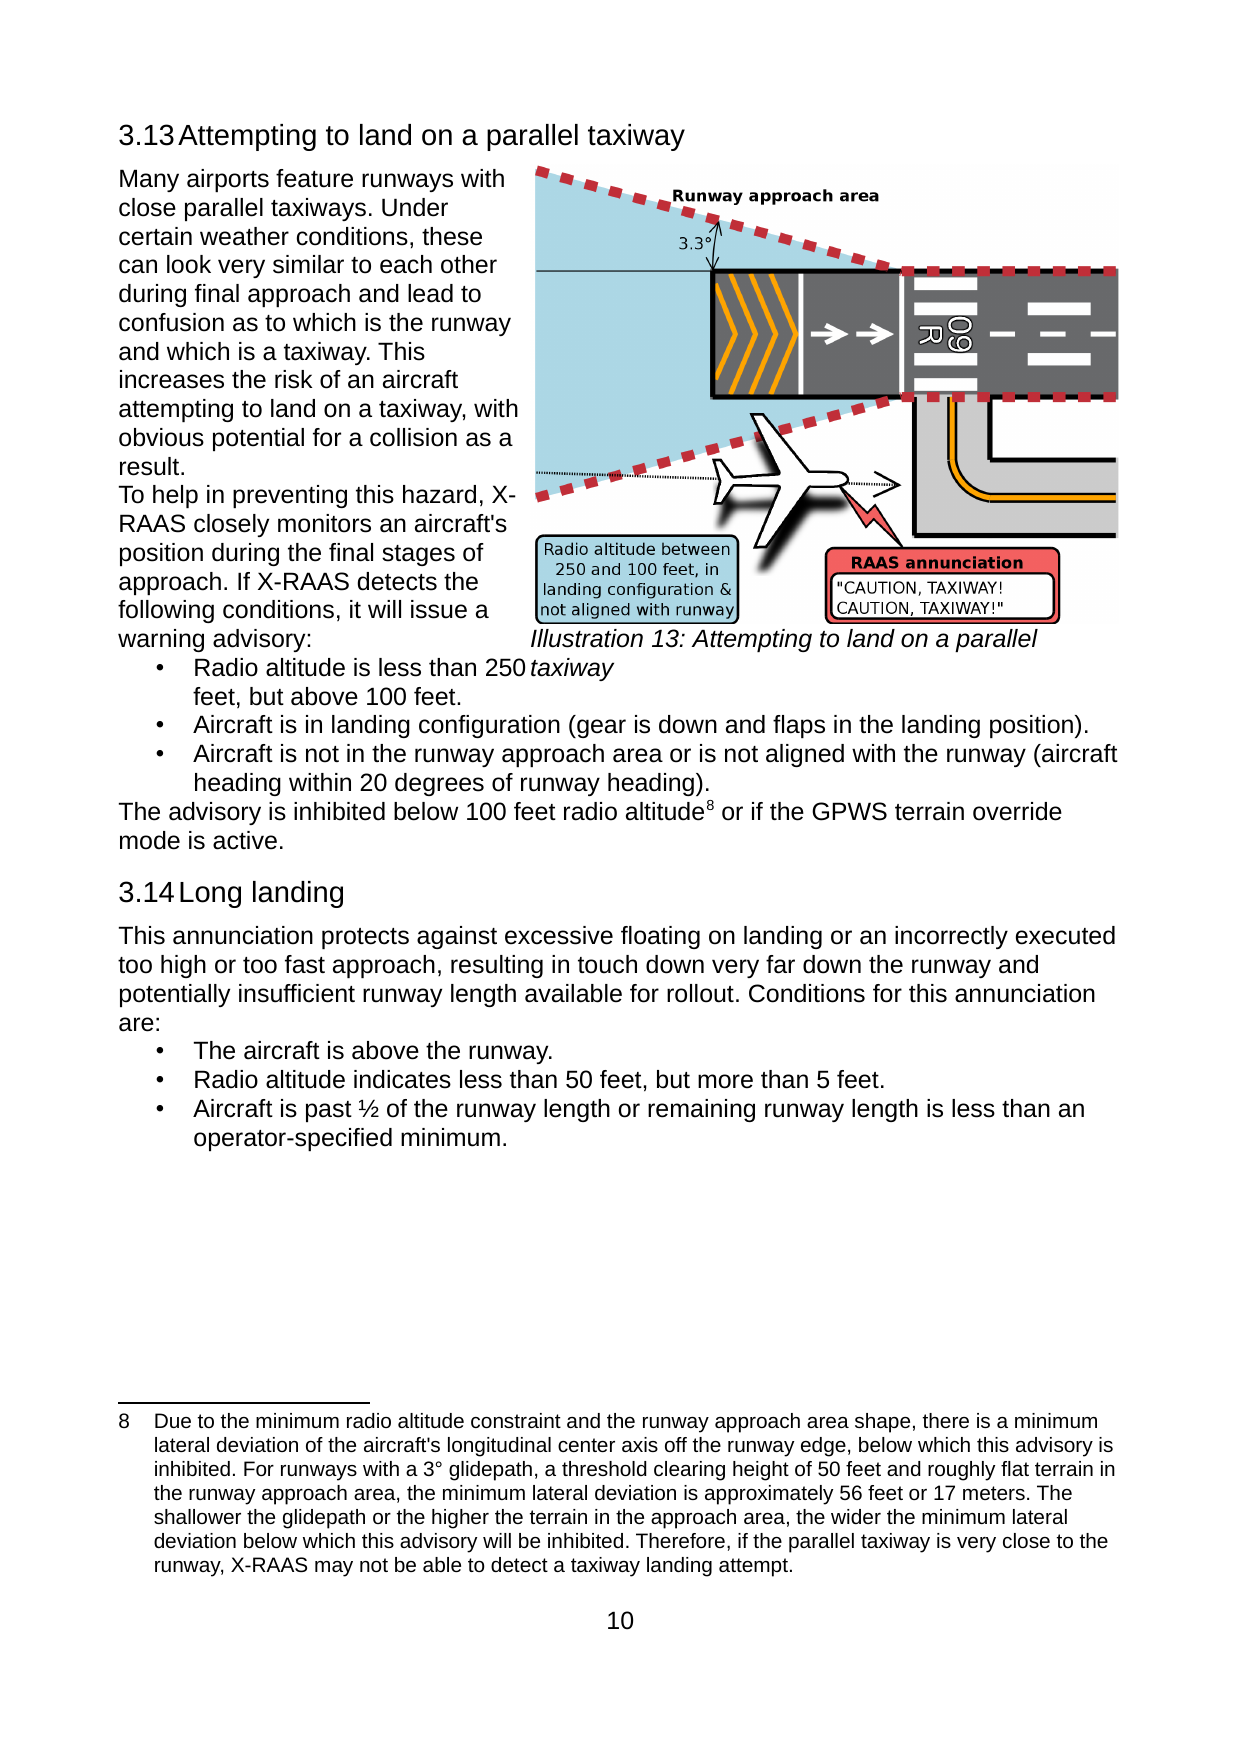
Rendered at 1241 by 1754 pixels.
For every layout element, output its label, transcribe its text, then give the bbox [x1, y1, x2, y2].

subtitle Long landing [118, 875, 1122, 909]
list Radio altitude indicates less than 50 feet, but more than 5 feet. [156, 1065, 1122, 1094]
list Aircraft is past ½ of the runway length or remaining runway length is less than an operator-specified minimum. [156, 1094, 1122, 1152]
picture [530, 164, 1120, 624]
text This annunciation protects against excessive floating on landing or an incorrectly executed too high or too fast approach, resulting in touch down very far down the runway and potentially insufficient runway length available for rollout. Conditions for this annunciation are: [118, 921, 1122, 1036]
text To help in preventing this hazard, X-RAAS closely monitors an aircraft's position during the final stages of approach. If X-RAAS detects the following conditions, it will issue a warning advisory: [118, 480, 530, 653]
text Many airports feature runways with close parallel taxiways. Under certain weather conditions, these can look very similar to each other during final approach and lead to confusion as to which is the runway and which is a taxiway. This increases the risk of an aircraft attempting to land on a taxiway, with obvious potential for a collision as a result. [118, 164, 530, 480]
list Radio altitude is less than 250 feet, but above 100 feet. [156, 653, 1122, 711]
list The aircraft is above the runway. [156, 1036, 1122, 1065]
subtitle Attempting to land on a parallel taxiway [118, 118, 1122, 152]
text The advisory is inhibited below 100 feet radio altitude or if the GPWS terrain override mode is active. [118, 797, 1122, 854]
text Illustration 13: Attempting to land on a parallel taxiway [530, 624, 1119, 681]
list Aircraft is in landing configuration (gear is down and flaps in the landing position). [156, 711, 1122, 739]
text Due to the minimum radio altitude constraint and the runway approach area shape, there is a minimum lateral deviation of the aircraft's longitudinal center axis off the runway edge, below which this advisory is inhibited. For runways with a 3° glidepath, a threshold clearing height of 50 feet and roughly flat terrain in the runway approach area, the minimum lateral deviation is approximately 56 feet or 17 meters. The shallower the glidepath or the higher the terrain in the approach area, the wider the minimum lateral deviation below which this advisory will be inhibited. Therefore, if the parallel taxiway is very close to the runway, X-RAAS may not be able to detect a taxiway landing attempt. [118, 1409, 1122, 1577]
list Aircraft is not in the runway approach area or is not aligned with the runway (aircraft heading within 20 degrees of runway heading). [156, 739, 1122, 797]
